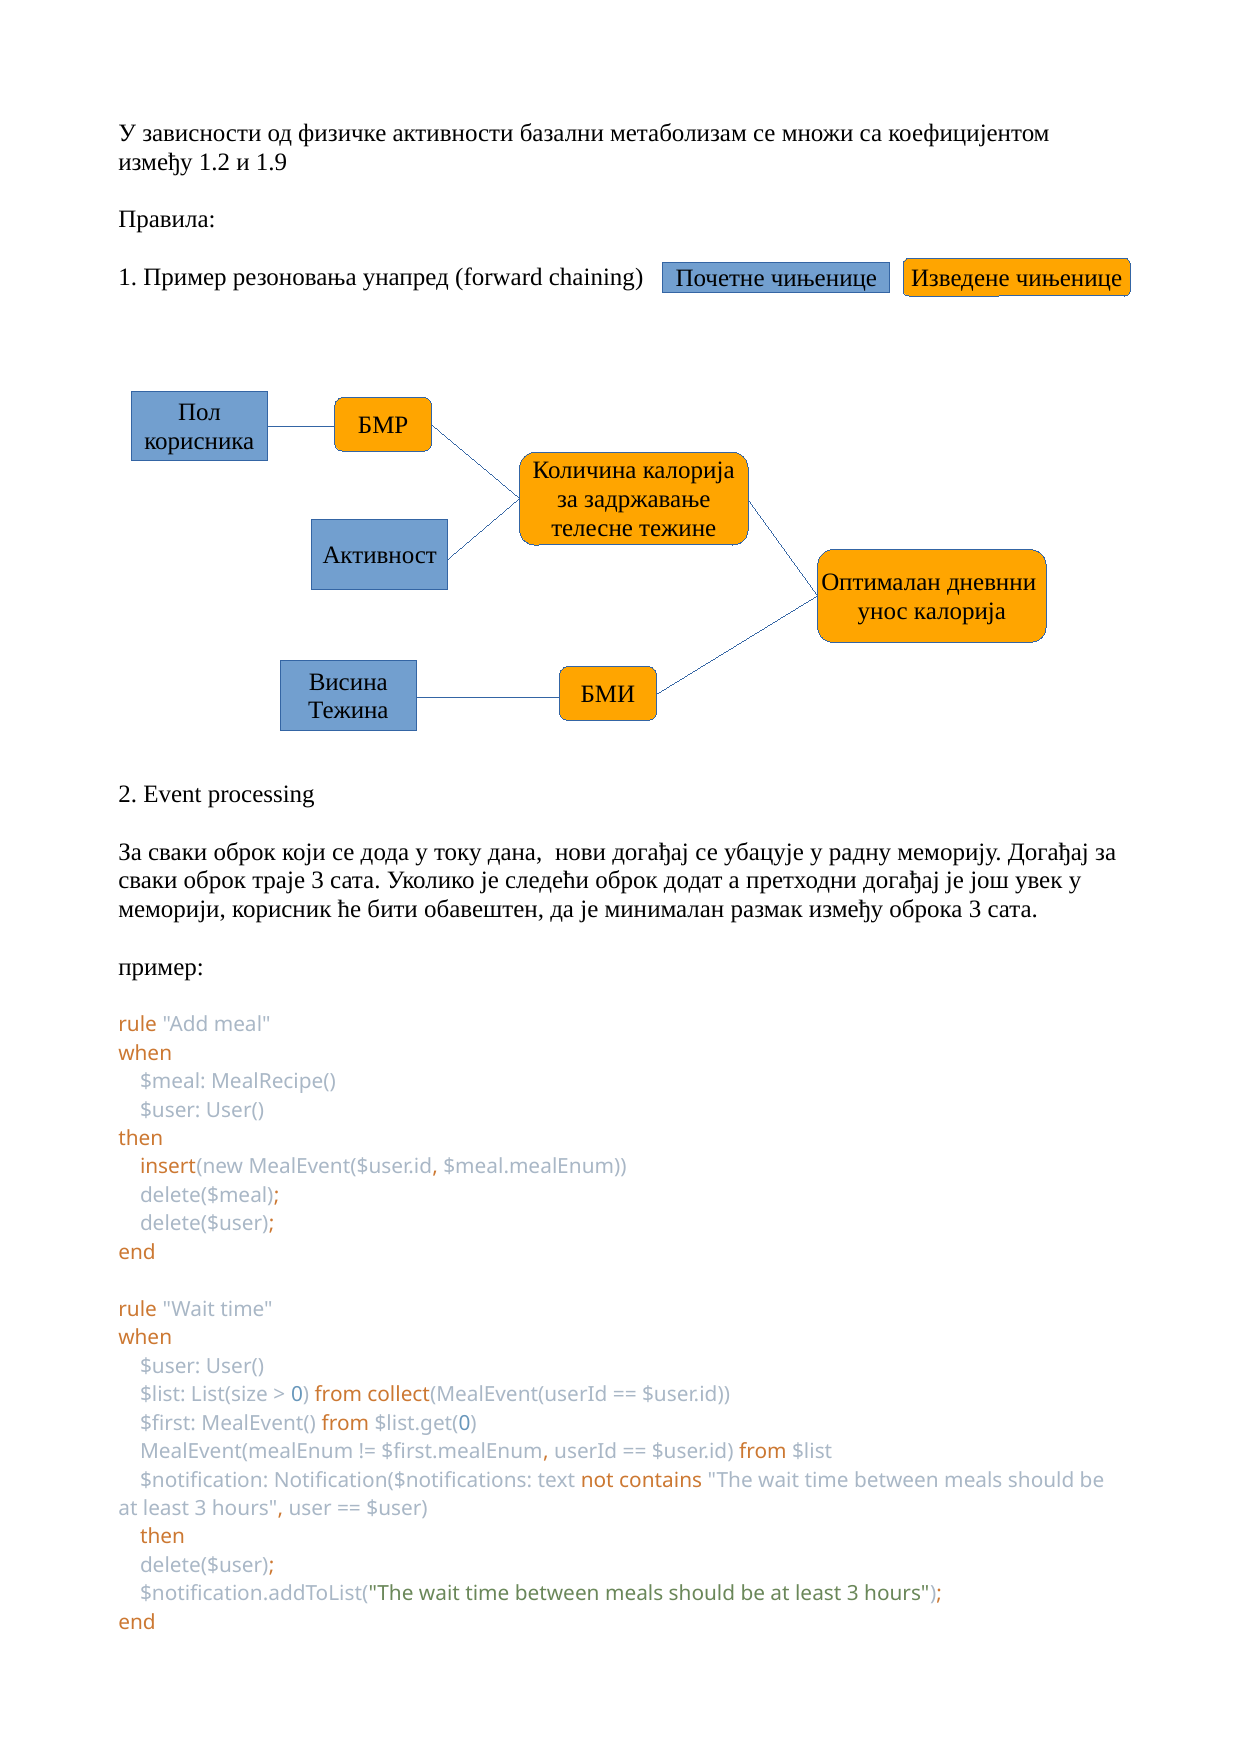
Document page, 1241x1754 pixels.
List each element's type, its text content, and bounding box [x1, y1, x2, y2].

text 2. Event processing [118, 779, 1122, 808]
text пример: [118, 952, 1122, 981]
text rule "Add meal" when $meal: MealRecipe() $user: User() then insert(new MealEvent($user.id, $meal.mealEnum)) delete($meal); delete($user); end rule "Wait time" when $user: User() $list: List(size > 0) from collect(MealEvent(userId == $user.id)) $first: MealEvent() from $list.get(0) MealEvent(mealEnum != $first.mealEnum, userId == $user.id) from $list $notification: Notification($notifications: text not contains "The wait time between meals should be at least 3 hours", user == $user) then delete($user); $notification.addToList("The wait time between meals should be at least 3 hours"); end [118, 1009, 1122, 1635]
text У зависности од физичке активности базални метаболизам се множи са коефицијентом између 1.2 и 1.9 [118, 118, 1122, 176]
text Правила: [118, 204, 1122, 233]
text За сваки оброк који се дода у току дана, нови догађај се убацује у радну меморију. Догађај за сваки оброк траје 3 сата. Уколико је следећи оброк додат а претходни догађај је још увек у меморији, корисник ће бити обавештен, да је минималан размак између оброка 3 сата. [118, 837, 1122, 923]
text 1. Пример резоновања унапред (forward chaining) [118, 262, 662, 291]
